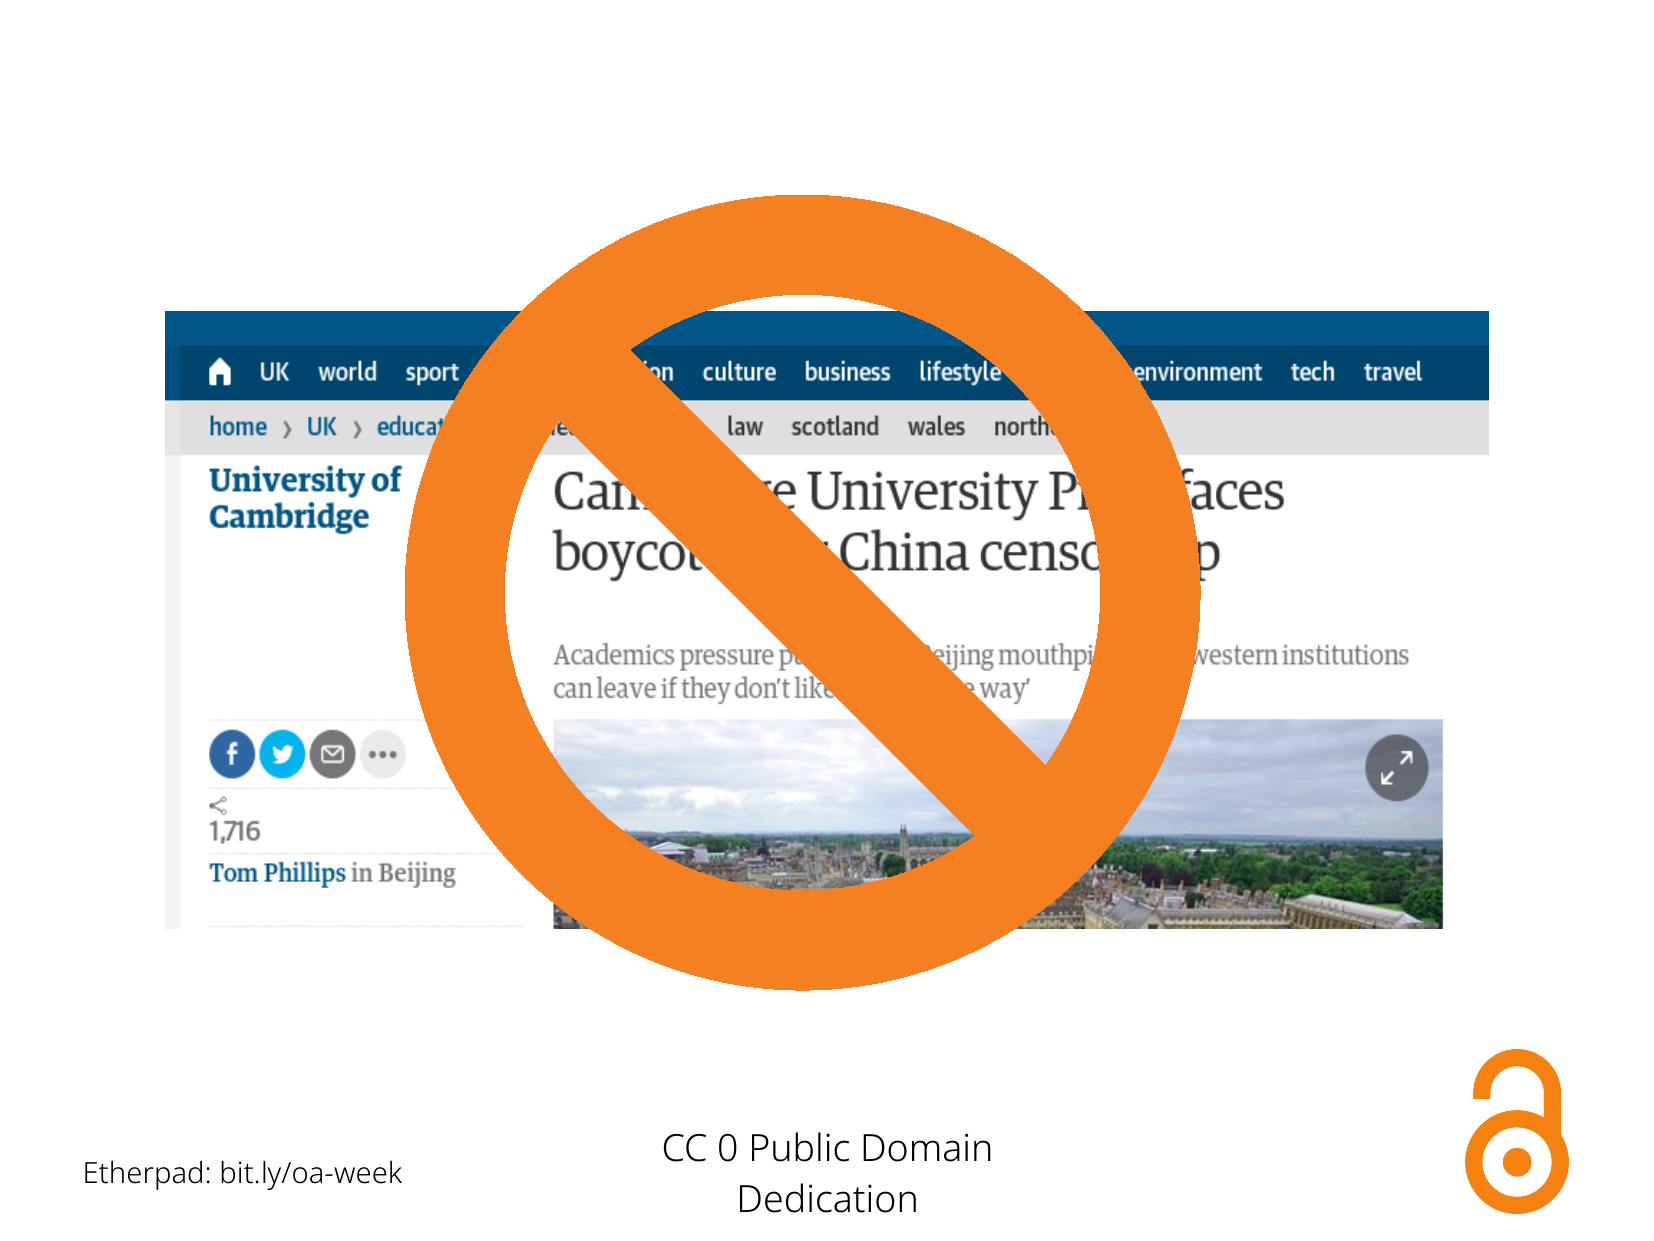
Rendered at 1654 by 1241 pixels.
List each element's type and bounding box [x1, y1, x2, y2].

picture [1463, 1047, 1571, 1216]
picture [631, 311, 1100, 764]
picture [165, 311, 589, 929]
picture [1016, 311, 1489, 929]
picture [505, 421, 974, 890]
text_box [405, 195, 1201, 991]
